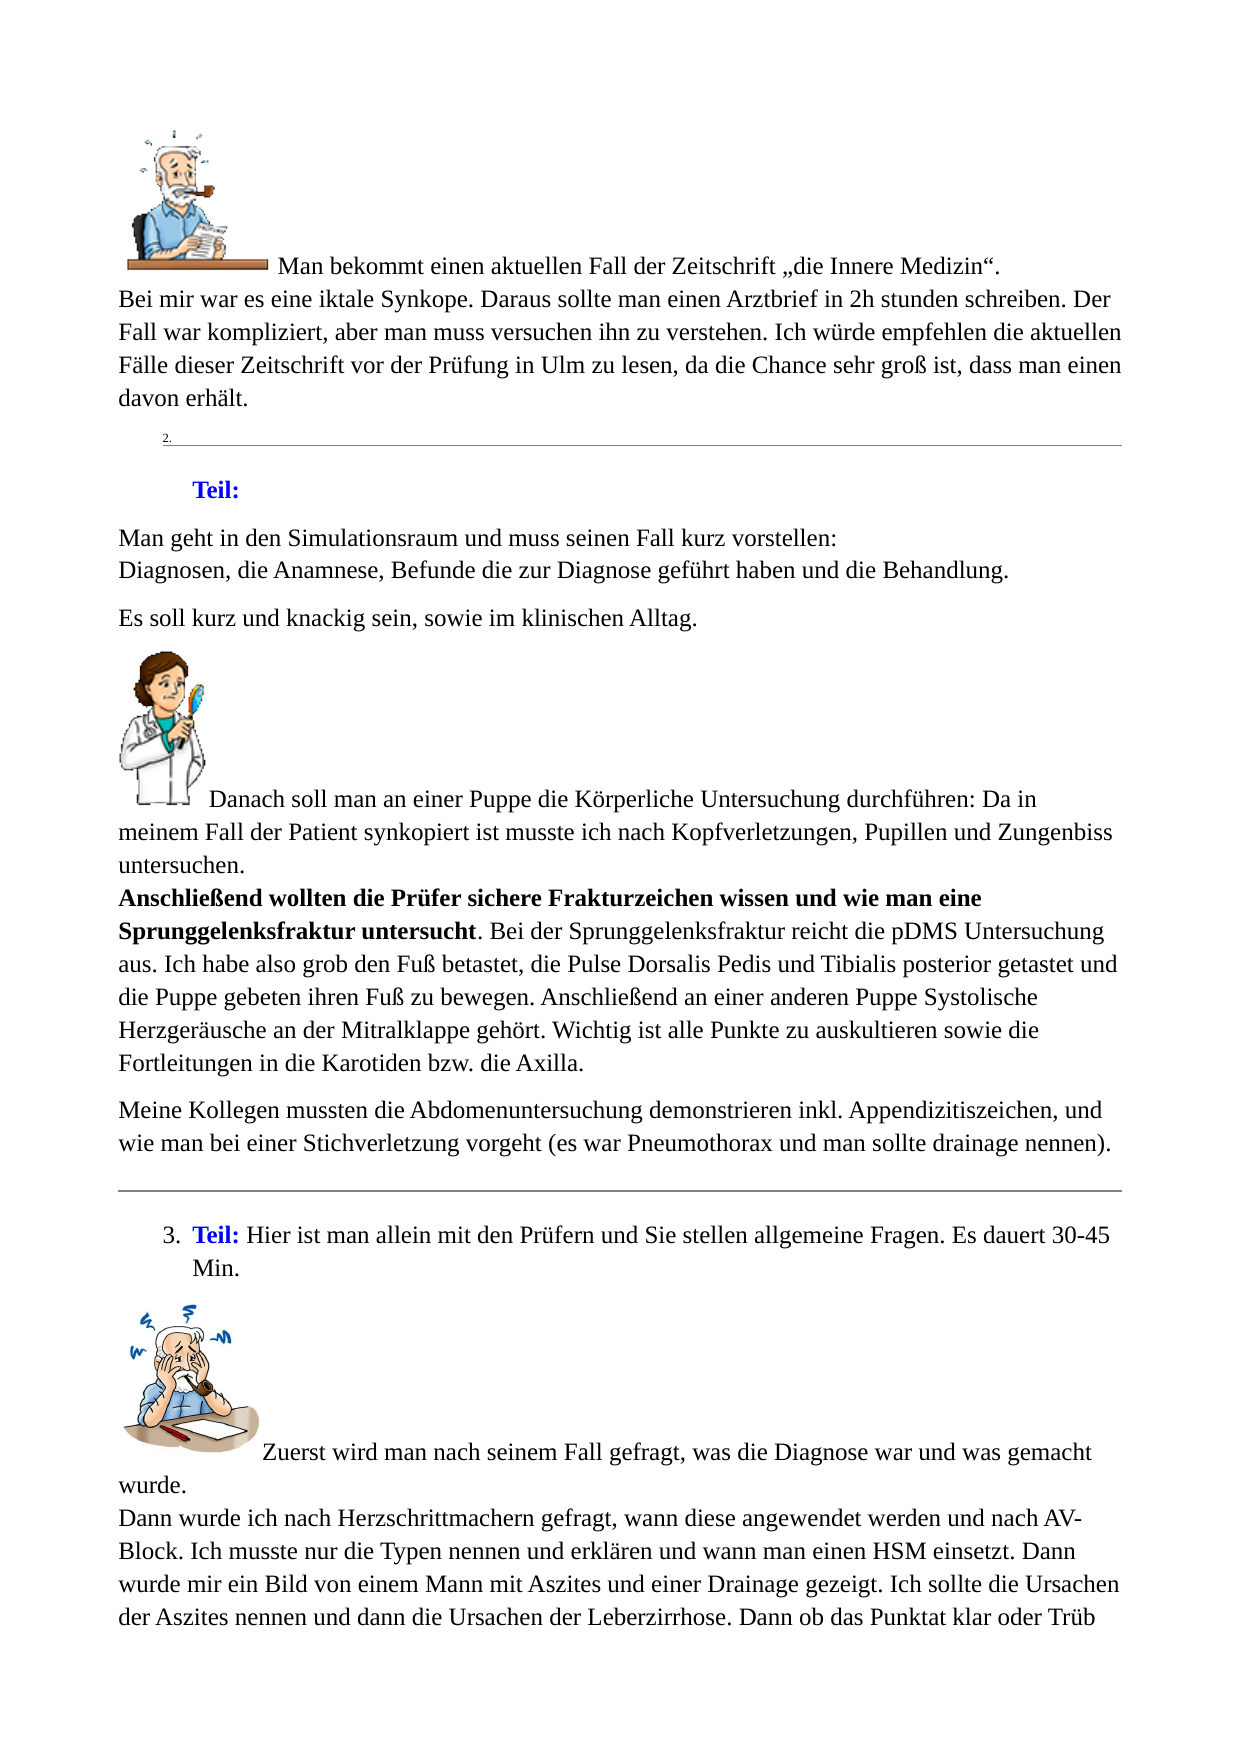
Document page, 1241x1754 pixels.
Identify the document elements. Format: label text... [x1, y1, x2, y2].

list Teil: [162, 475, 1122, 504]
text Man bekommt einen aktuellen Fall der Zeitschrift „die Innere Medizin“. Bei mir war es eine iktale Synkope. Daraus sollte man einen Arztbrief in 2h stunden schreiben. Der Fall war kompliziert, aber man muss versuchen ihn zu verstehen. Ich würde empfehlen die aktuellen Fälle dieser Zeitschrift vor der Prüfung in Ulm zu lesen, da die Chance sehr groß ist, dass man einen davon erhält. [118, 248, 1122, 412]
list Teil: Hier ist man allein mit den Prüfern und Sie stellen allgemeine Fragen. Es dauert 30-45 Min. [162, 1220, 1122, 1282]
picture [118, 650, 209, 807]
text Es soll kurz und knackig sein, sowie im klinischen Alltag. [118, 603, 1122, 632]
picture [118, 1301, 262, 1461]
text Zuerst wird man nach seinem Fall gefragt, was die Diagnose war und was gemacht wurde. Dann wurde ich nach Herzschrittmachern gefragt, wann diese angewendet werden und nach AV-Block. Ich musste nur die Typen nennen und erklären und wann man einen HSM einsetzt. Dann wurde mir ein Bild von einem Mann mit Aszites und einer Drainage gezeigt. Ich sollte die Ursachen der Aszites nennen und dann die Ursachen der Leberzirrhose. Dann ob das Punktat klar oder Trüb [118, 1434, 1122, 1631]
text Danach soll man an einer Puppe die Körperliche Untersuchung durchführen: Da in meinem Fall der Patient synkopiert ist musste ich nach Kopfverletzungen, Pupillen und Zungenbiss untersuchen. Anschließend wollten die Prüfer sichere Frakturzeichen wissen und wie man eine Sprunggelenksfraktur untersucht. Bei der Sprunggelenksfraktur reicht die pDMS Untersuchung aus. Ich habe also grob den Fuß betastet, die Pulse Dorsalis Pedis und Tibialis posterior getastet und die Puppe gebeten ihren Fuß zu bewegen. Anschließend an einer anderen Puppe Systolische Herzgeräusche an der Mitralklappe gehört. Wichtig ist alle Punkte zu auskultieren sowie die Fortleitungen in die Karotiden bzw. die Axilla. [118, 781, 1122, 1077]
picture [118, 118, 278, 275]
text Meine Kollegen mussten die Abdomenuntersuchung demonstrieren inkl. Appendizitiszeichen, und wie man bei einer Stichverletzung vorgeht (es war Pneumothorax und man sollte drainage nennen). [118, 1096, 1122, 1157]
text Man geht in den Simulationsraum und muss seinen Fall kurz vorstellen: Diagnosen, die Anamnese, Befunde die zur Diagnose geführt haben und die Behandlung. [118, 523, 1122, 584]
